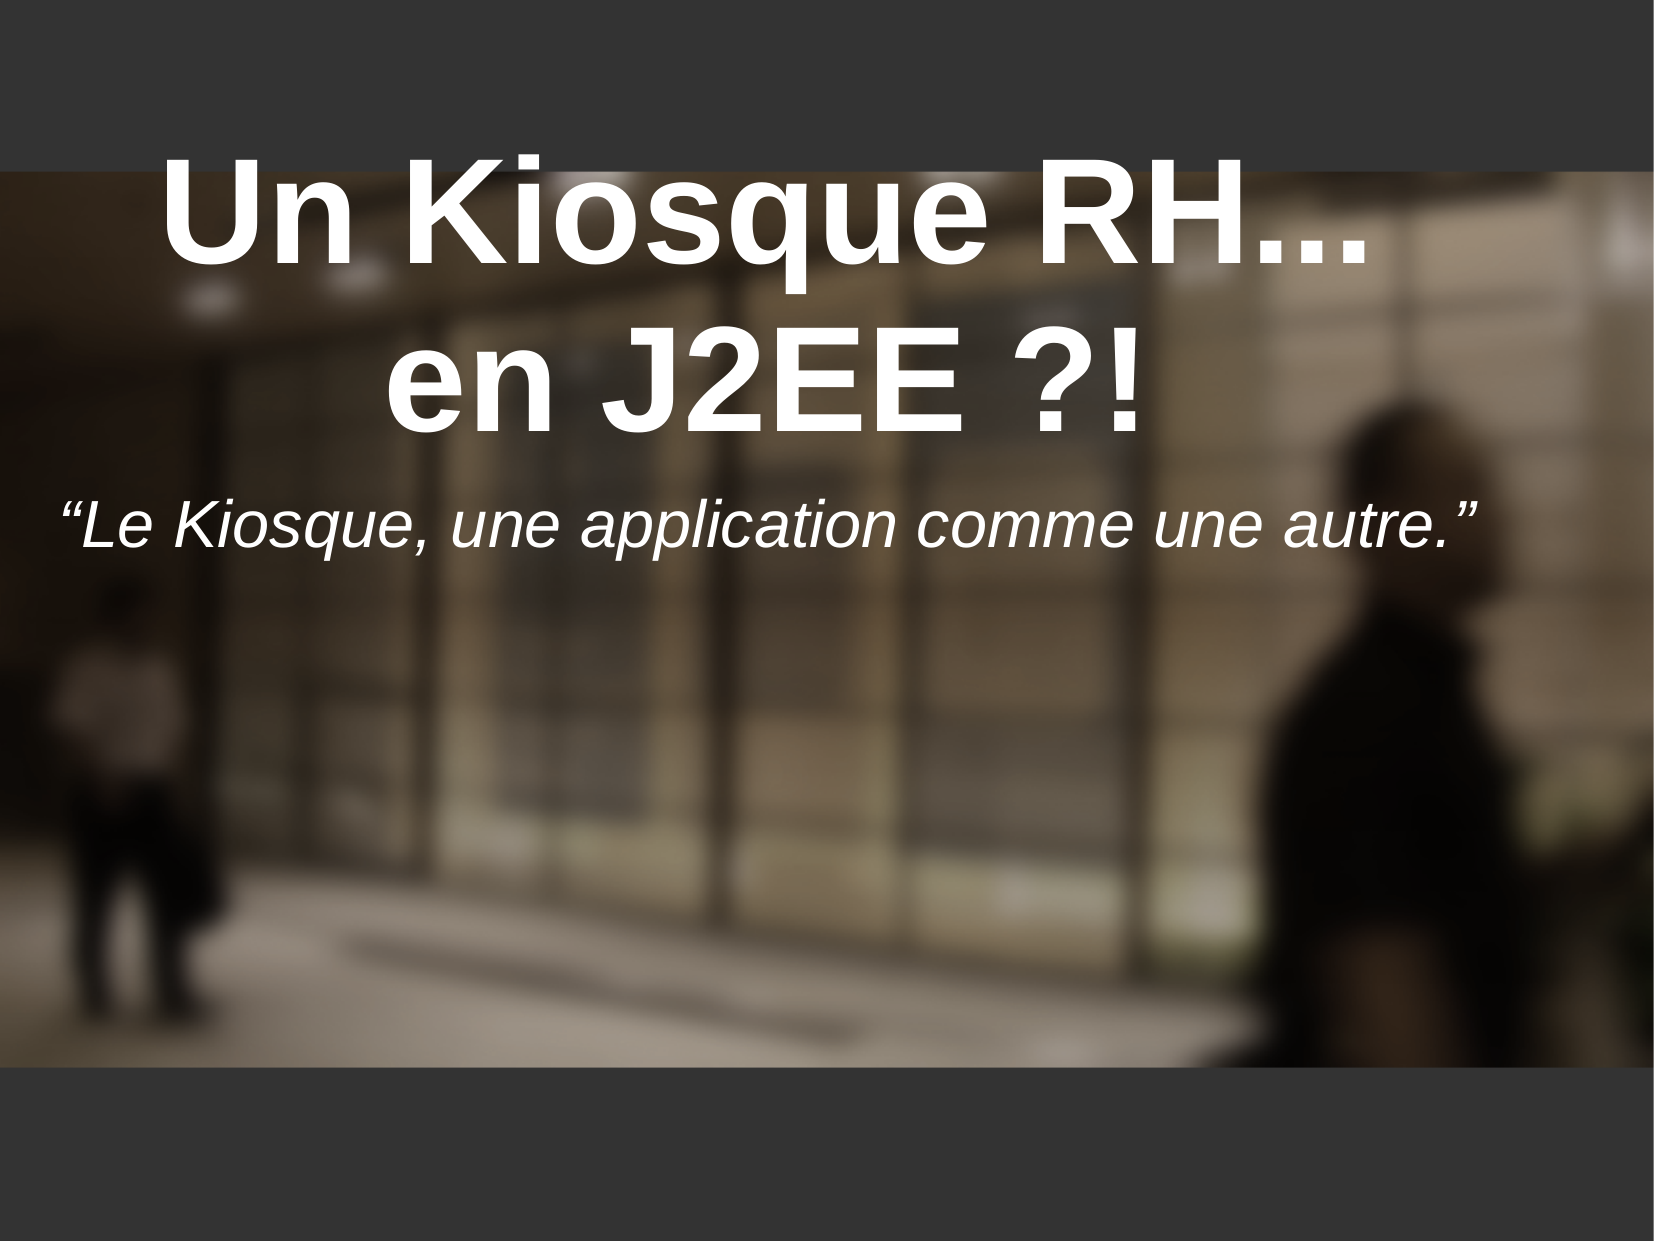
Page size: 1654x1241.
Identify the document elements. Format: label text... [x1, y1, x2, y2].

subtitle “Le Kiosque, une application comme une autre.” [29, 442, 1506, 606]
picture [0, 0, 1654, 1241]
title Un Kiosque RH... en J2EE ?! [29, 127, 1506, 442]
